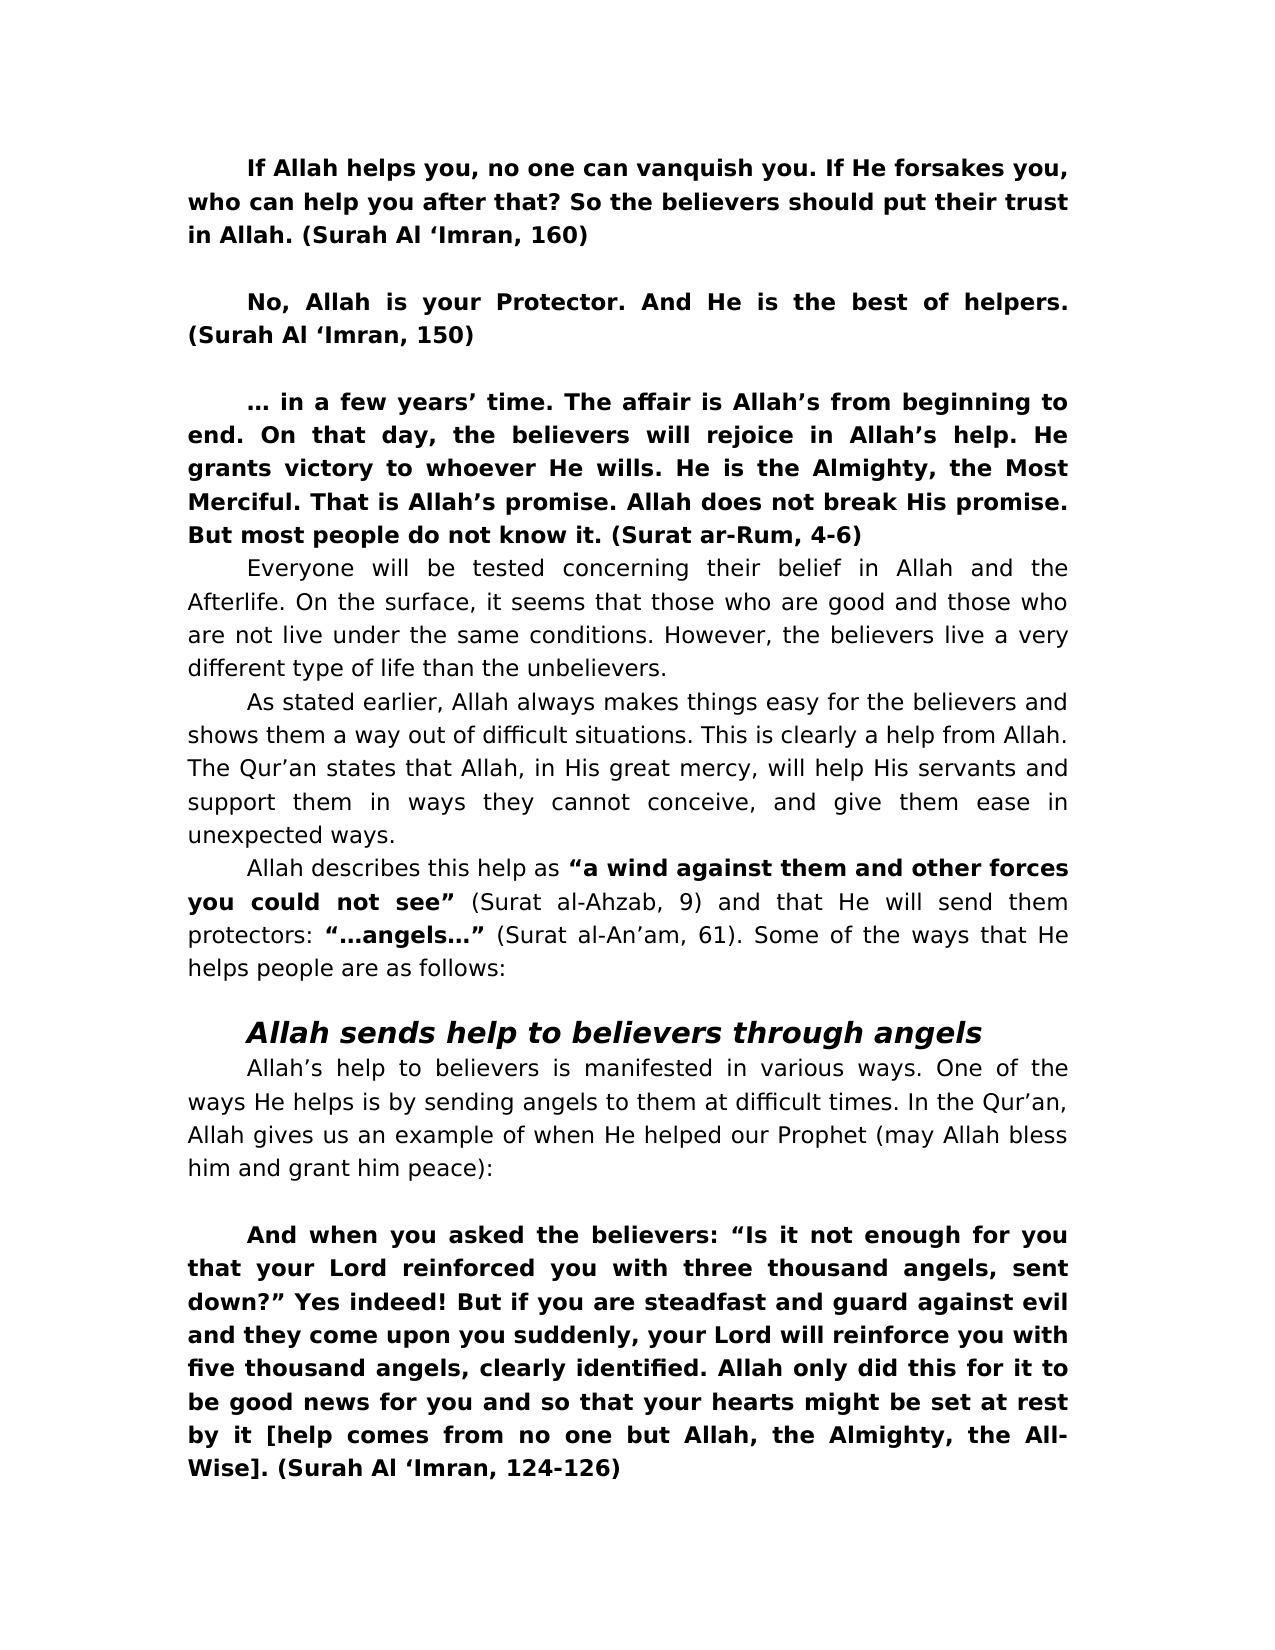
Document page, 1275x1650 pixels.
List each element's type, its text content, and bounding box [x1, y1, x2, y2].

text No, Allah is your Protector. And He is the best of helpers. (Surah Al ‘Imran, 150) [187, 283, 1070, 350]
text Allah describes this help as “a wind against them and other forces you could not see” (Surat al-Ahzab, 9) and that He will send them protectors: “…angels…” (Surat al-An’am, 61). Some of the ways that He helps people are as follows: [187, 850, 1070, 983]
text If Allah helps you, no one can vanquish you. If He forsakes you, who can help you after that? So the believers should put their trust in Allah. (Surah Al ‘Imran, 160) [187, 150, 1070, 250]
text As stated earlier, Allah always makes things easy for the believers and shows them a way out of difficult situations. This is clearly a help from Allah. The Qur’an states that Allah, in His great mercy, will help His servants and support them in ways they cannot conceive, and give them ease in unexpected ways. [187, 683, 1070, 850]
text Everyone will be tested concerning their belief in Allah and the Afterlife. On the surface, it seems that those who are good and those who are not live under the same conditions. However, the believers live a very different type of life than the unbelievers. [187, 550, 1070, 683]
text And when you asked the believers: “Is it not enough for you that your Lord reinforced you with three thousand angels, sent down?” Yes indeed! But if you are steadfast and guard against evil and they come upon you suddenly, your Lord will reinforce you with five thousand angels, clearly identified. Allah only did this for it to be good news for you and so that your hearts might be set at rest by it [help comes from no one but Allah, the Almighty, the All-Wise]. (Surah Al ‘Imran, 124-126) [187, 1217, 1070, 1483]
text Allah’s help to believers is manifested in various ways. One of the ways He helps is by sending angels to them at difficult times. In the Qur’an, Allah gives us an example of when He helped our Prophet (may Allah bless him and grant him peace): [187, 1050, 1070, 1183]
text Allah sends help to believers through angels [187, 1017, 1070, 1050]
text … in a few years’ time. The affair is Allah’s from beginning to end. On that day, the believers will rejoice in Allah’s help. He grants victory to whoever He wills. He is the Almighty, the Most Merciful. That is Allah’s promise. Allah does not break His promise. But most people do not know it. (Surat ar-Rum, 4-6) [187, 383, 1070, 550]
